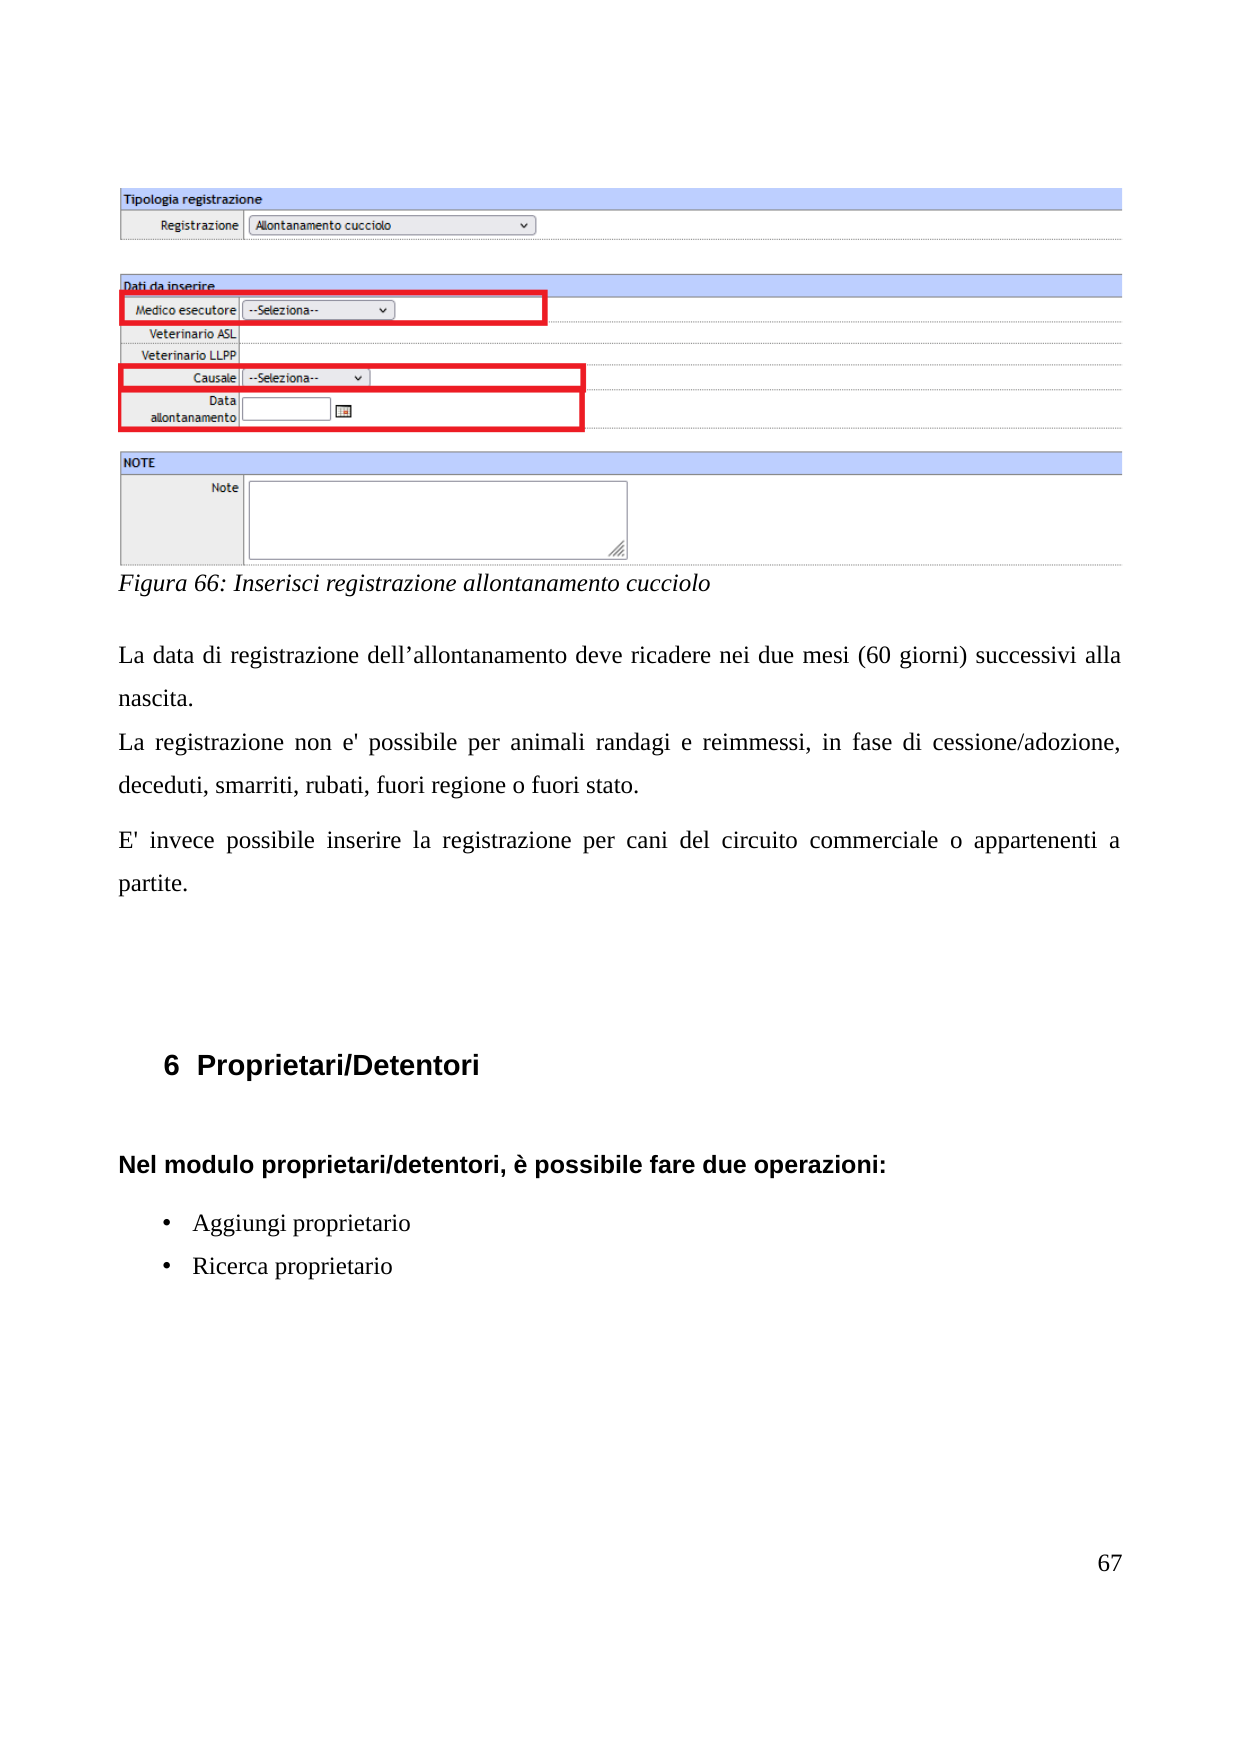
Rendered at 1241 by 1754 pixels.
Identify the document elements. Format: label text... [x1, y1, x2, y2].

text E' invece possibile inserire la registrazione per cani del circuito commerciale o appartenenti a partite. [118, 825, 1122, 940]
text La data di registrazione dell’allontanamento deve ricadere nei due mesi (60 giorni) successivi alla nascita. La registrazione non e' possibile per animali randagi e reimmessi, in fase di cessione/adozione, deceduti, smarriti, rubati, fuori regione o fuori stato. [118, 640, 1122, 798]
subtitle Proprietari/Detentori [155, 1048, 1122, 1081]
text Nel modulo proprietari/detentori, è possibile fare due operazioni: [118, 1149, 1122, 1178]
text Figura 66: Inserisci registrazione allontanamento cucciolo [118, 569, 1122, 597]
list Aggiungi proprietario [162, 1208, 1122, 1237]
list Ricerca proprietario [162, 1251, 1122, 1280]
picture [118, 188, 1123, 569]
